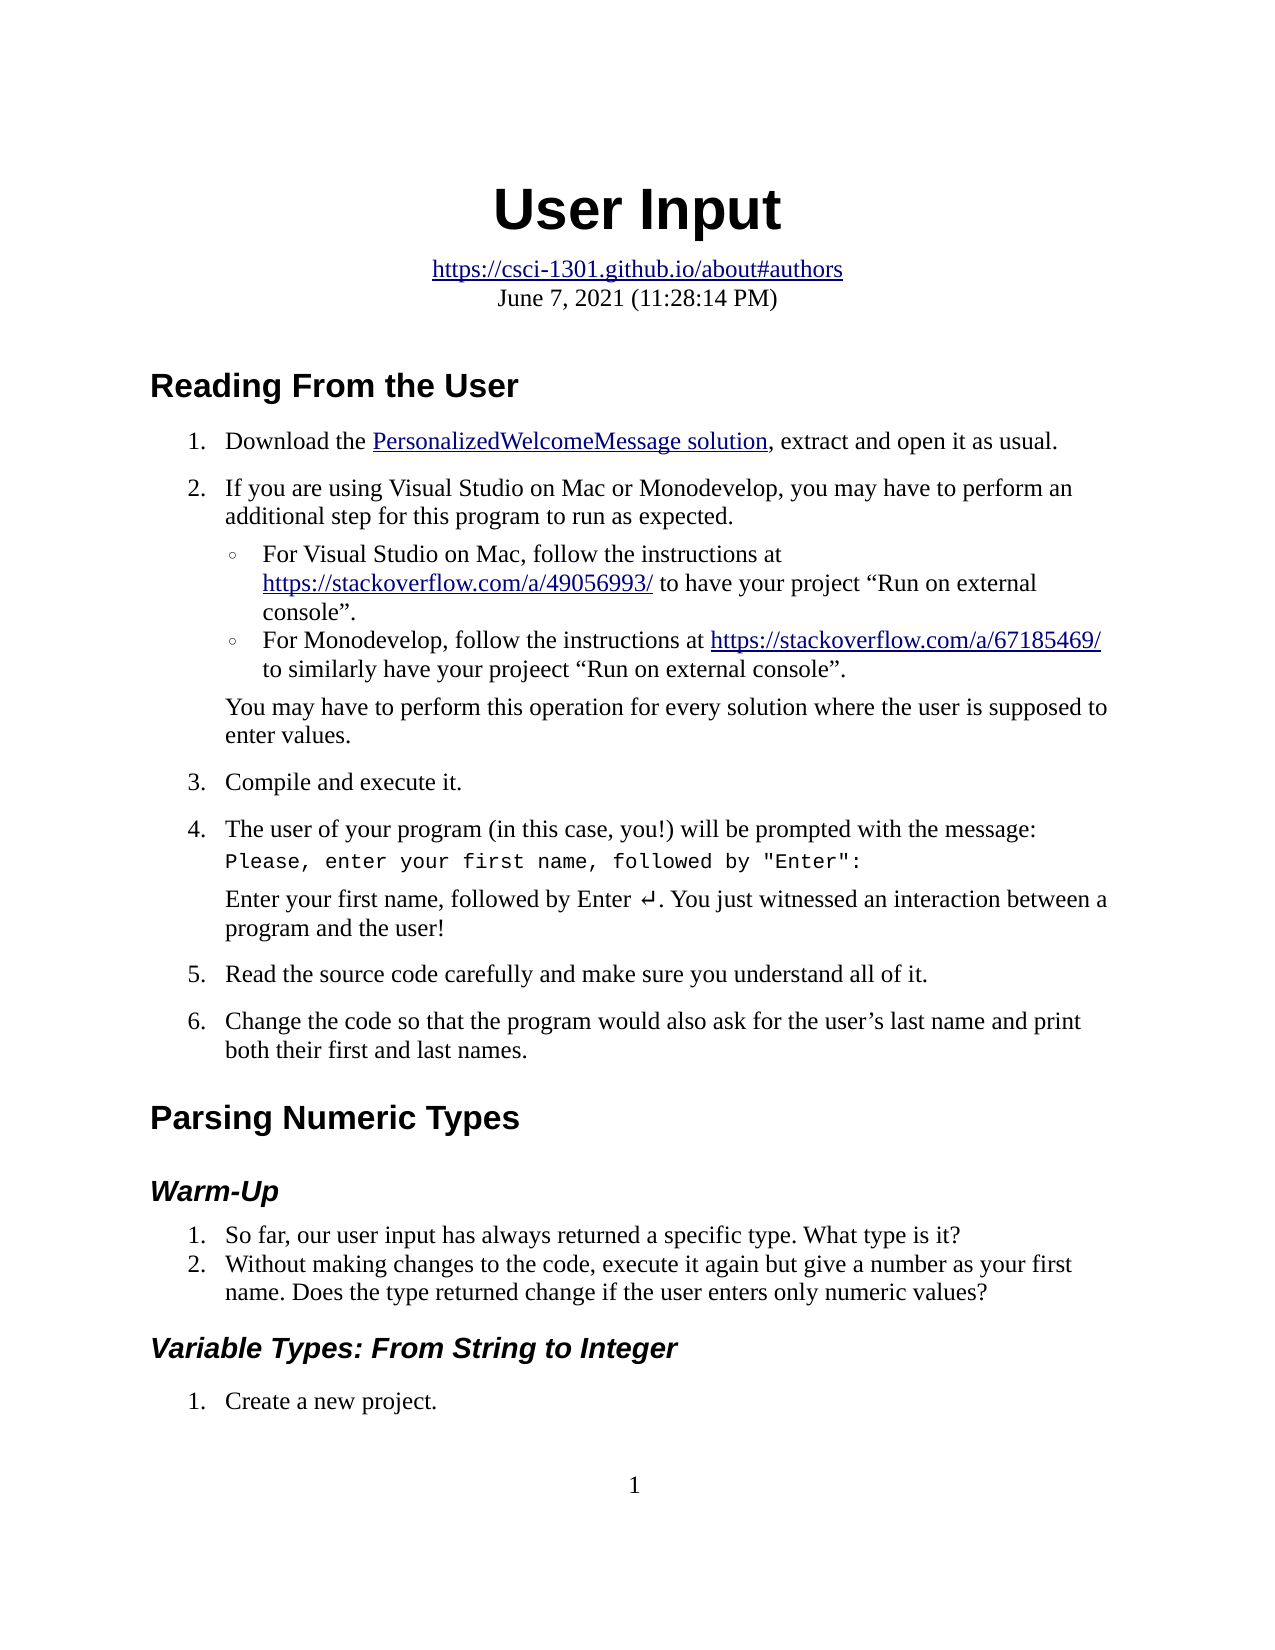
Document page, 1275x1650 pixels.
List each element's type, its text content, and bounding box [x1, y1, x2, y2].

list You may have to perform this operation for every solution where the user is supposed to enter values. [187, 692, 1125, 749]
list Enter your first name, followed by Enter ↵. You just witnessed an interaction between a program and the user! [187, 884, 1125, 942]
text https://csci-1301.github.io/about#authors [150, 254, 1125, 283]
text June 7, 2021 (11:28:14 PM) [150, 283, 1125, 312]
title User Input [150, 175, 1125, 242]
list For Monodevelop, follow the instructions at https://stackoverflow.com/a/67185469/ to similarly have your projeect “Run on external console”. [225, 625, 1125, 683]
subtitle Warm-Up [150, 1174, 1125, 1207]
list Please, enter your first name, followed by "Enter": [187, 852, 1125, 875]
list Change the code so that the program would also ask for the user’s last name and print both their first and last names. [187, 1006, 1125, 1064]
list Create a new project. [187, 1386, 1125, 1415]
subtitle Reading From the User [150, 366, 1125, 404]
list Without making changes to the code, execute it again but give a number as your first name. Does the type returned change if the user enters only numeric values? [187, 1249, 1125, 1306]
list If you are using Visual Studio on Mac or Monodevelop, you may have to perform an additional step for this program to run as expected. [187, 473, 1125, 530]
list Compile and execute it. [187, 767, 1125, 796]
list So far, our user input has always returned a specific type. What type is it? [187, 1220, 1125, 1249]
list The user of your program (in this case, you!) will be prompted with the message: [187, 814, 1125, 843]
list Read the source code carefully and make sure you understand all of it. [187, 959, 1125, 988]
list Download the PersonalizedWelcomeMessage solution, extract and open it as usual. [187, 426, 1125, 455]
subtitle Variable Types: From String to Integer [150, 1331, 1125, 1365]
subtitle Parsing Numeric Types [150, 1098, 1125, 1136]
list For Visual Studio on Mac, follow the instructions at https://stackoverflow.com/a/49056993/ to have your project “Run on external console”. [225, 539, 1125, 625]
